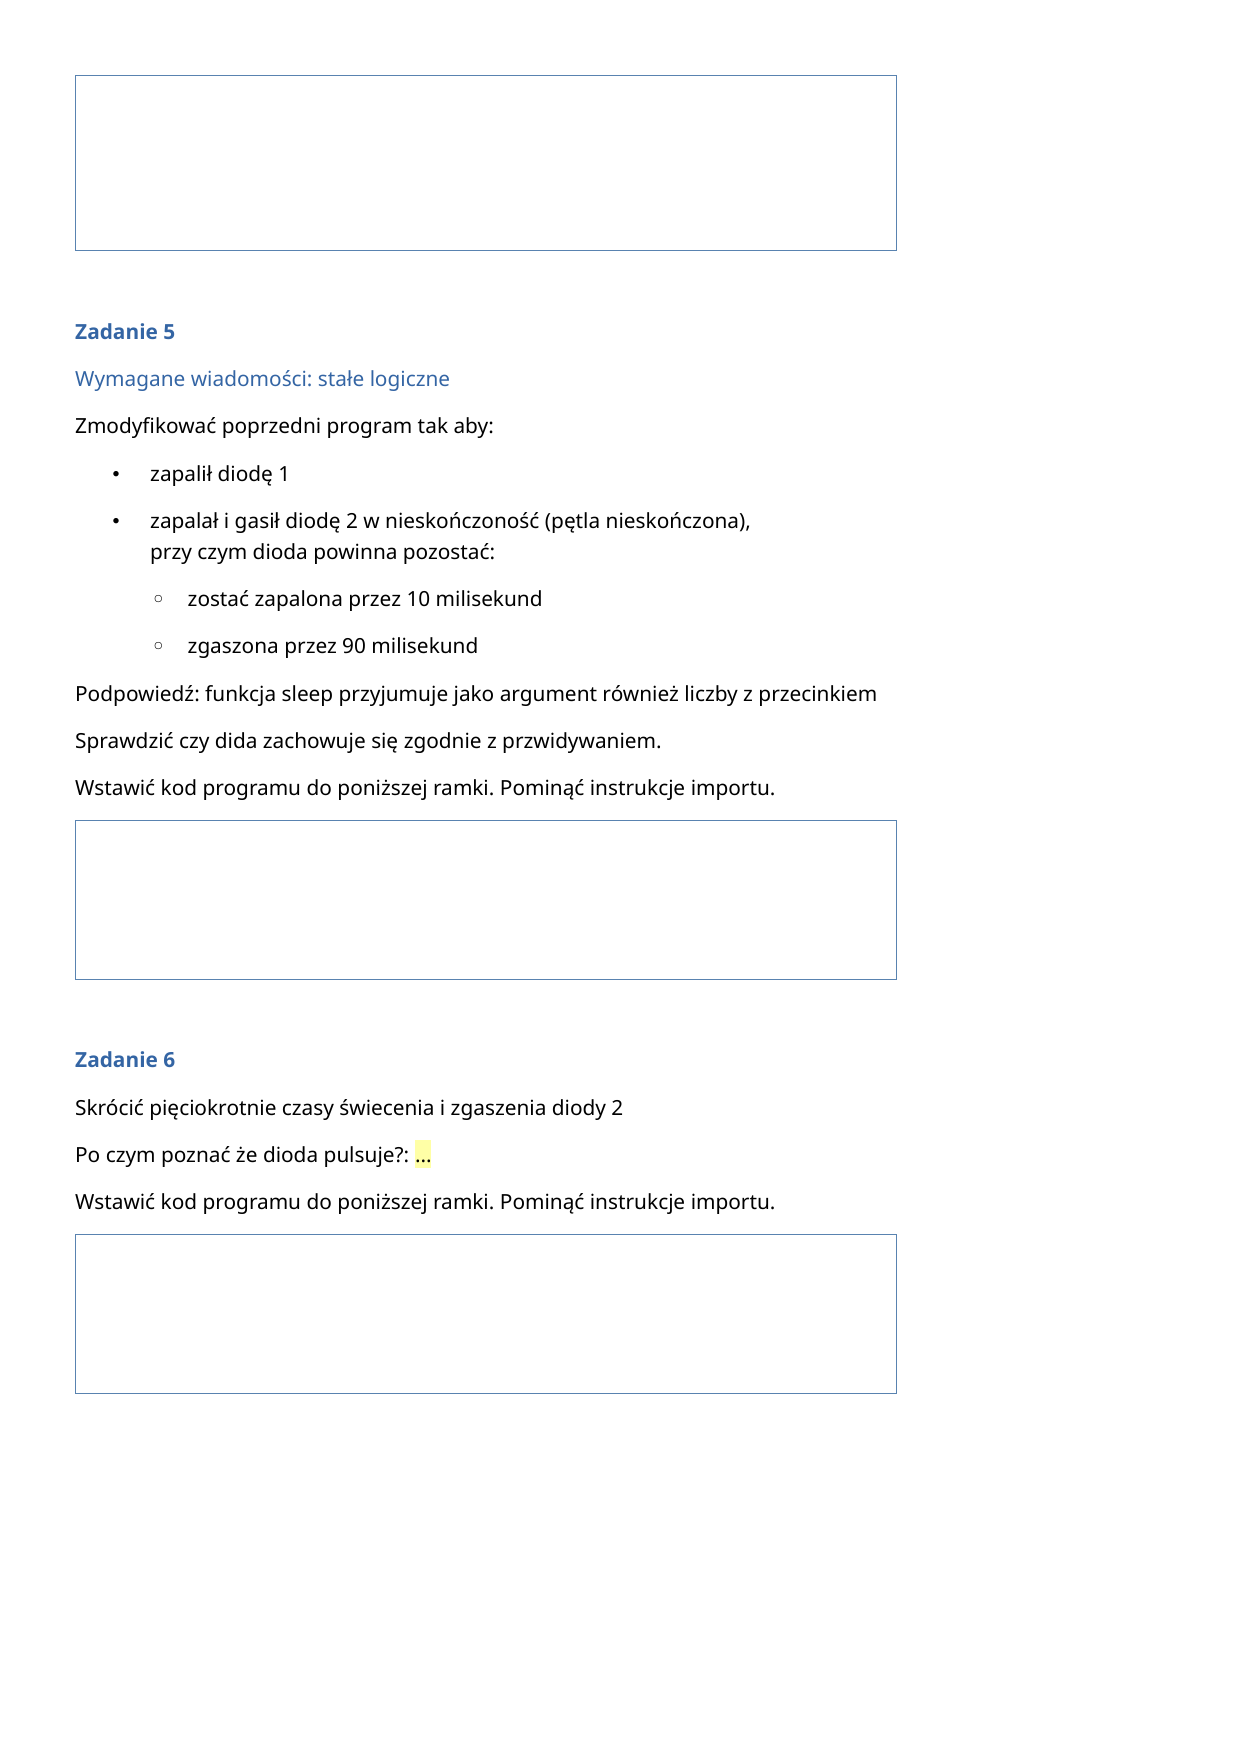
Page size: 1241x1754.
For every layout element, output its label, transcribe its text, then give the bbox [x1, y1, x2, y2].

text Sprawdzić czy dida zachowuje się zgodnie z przwidywaniem. [75, 726, 1165, 754]
list zapalał i gasił diodę 2 w nieskończoność (pętla nieskończona), przy czym dioda powinna pozostać: [112, 506, 1165, 565]
text Wstawić kod programu do poniższej ramki. Pominąć instrukcje importu. [75, 1187, 1165, 1216]
text Po czym poznać że dioda pulsuje?: ... [75, 1140, 1165, 1168]
text Skrócić pięciokrotnie czasy świecenia i zgaszenia diody 2 [75, 1093, 1165, 1121]
text Zmodyfikować poprzedni program tak aby: [75, 412, 1165, 440]
list zostać zapalona przez 10 milisekund [150, 584, 1165, 613]
list zgaszona przez 90 milisekund [150, 631, 1165, 660]
text Zadanie 6 [75, 1046, 1165, 1074]
text Podpowiedź: funkcja sleep przyjumuje jako argument również liczby z przecinkiem [75, 679, 1165, 707]
text Wstawić kod programu do poniższej ramki. Pominąć instrukcje importu. [75, 773, 1165, 802]
list zapalił diodę 1 [112, 459, 1165, 487]
text Zadanie 5 [75, 317, 1165, 346]
text Wymagane wiadomości: stałe logiczne [75, 364, 1165, 393]
